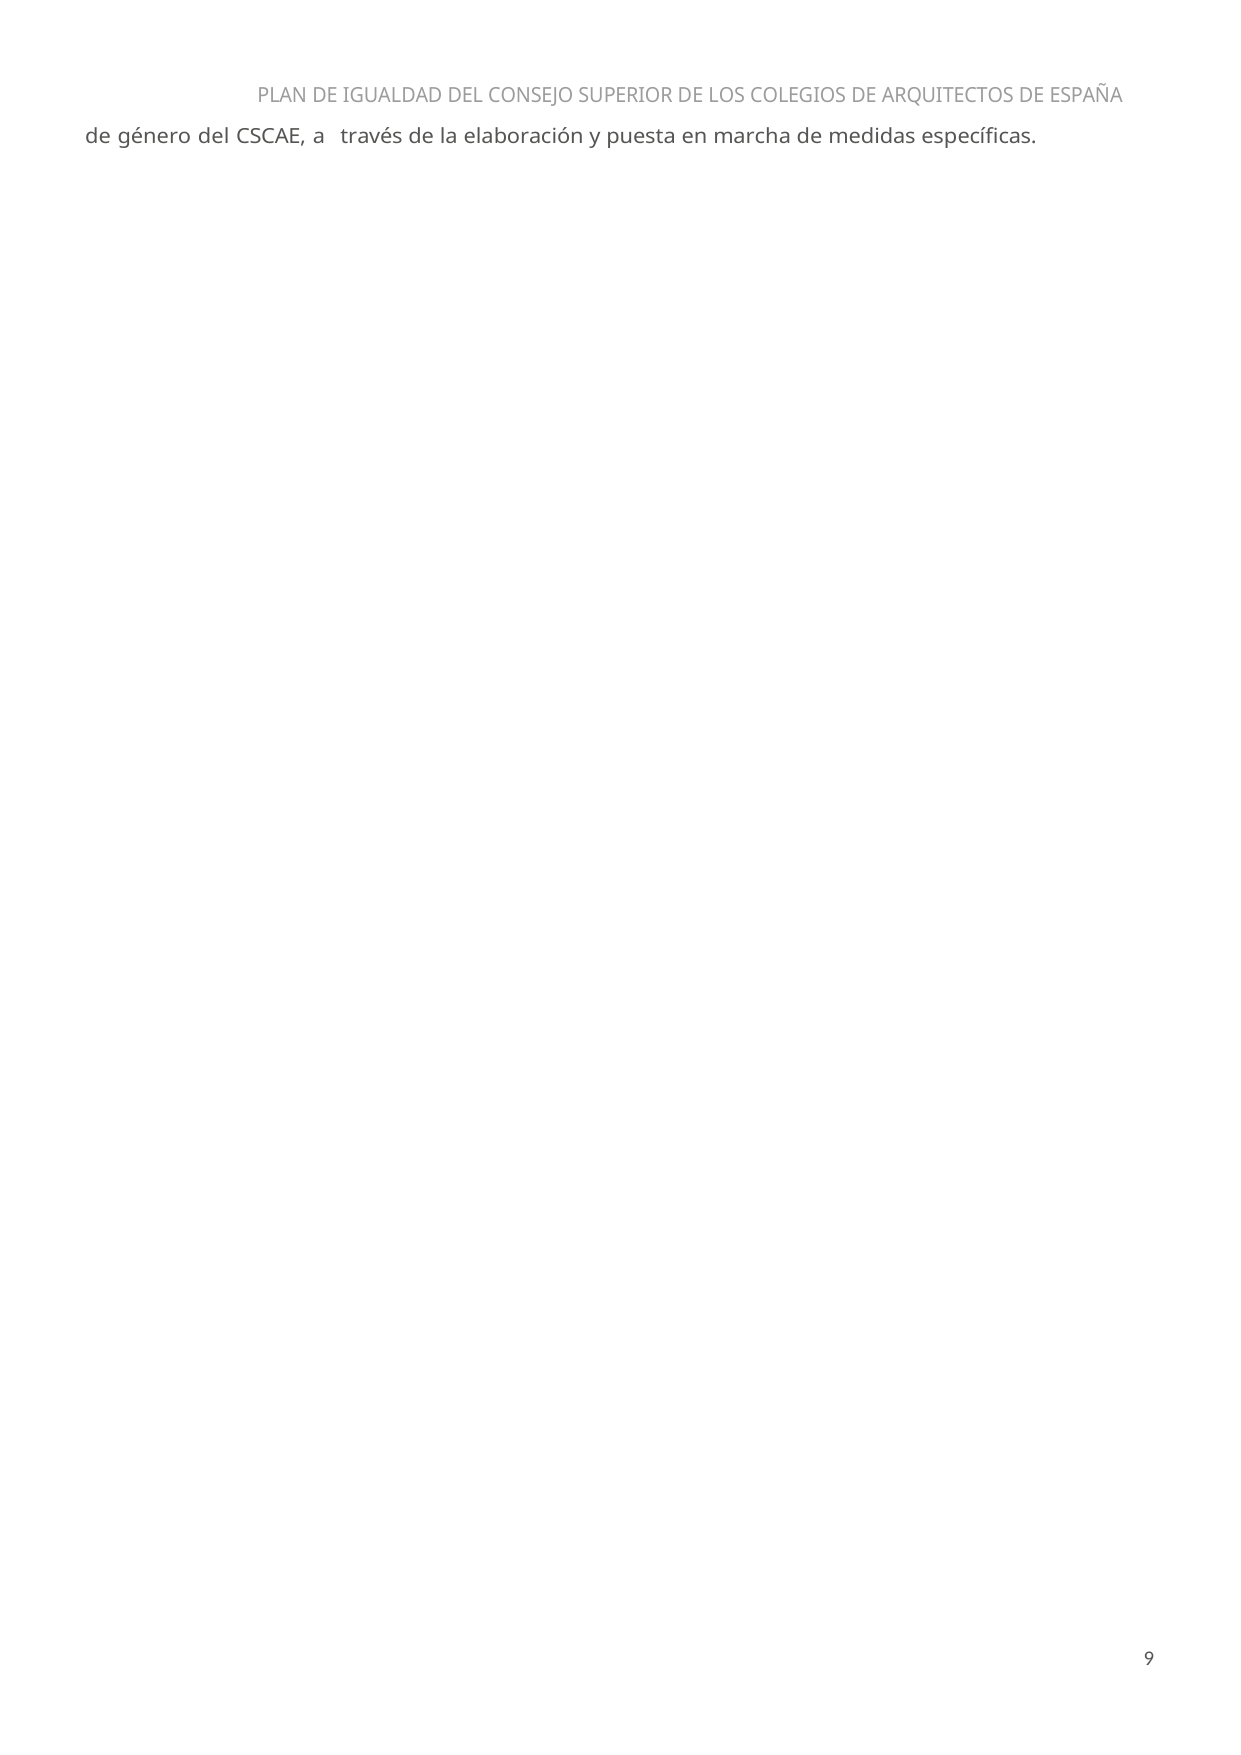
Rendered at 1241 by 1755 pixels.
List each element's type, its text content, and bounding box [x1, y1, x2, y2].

text de género del CSCAE, a través de la elaboración y puesta en marcha de medidas especíﬁcas. [85, 119, 1042, 150]
